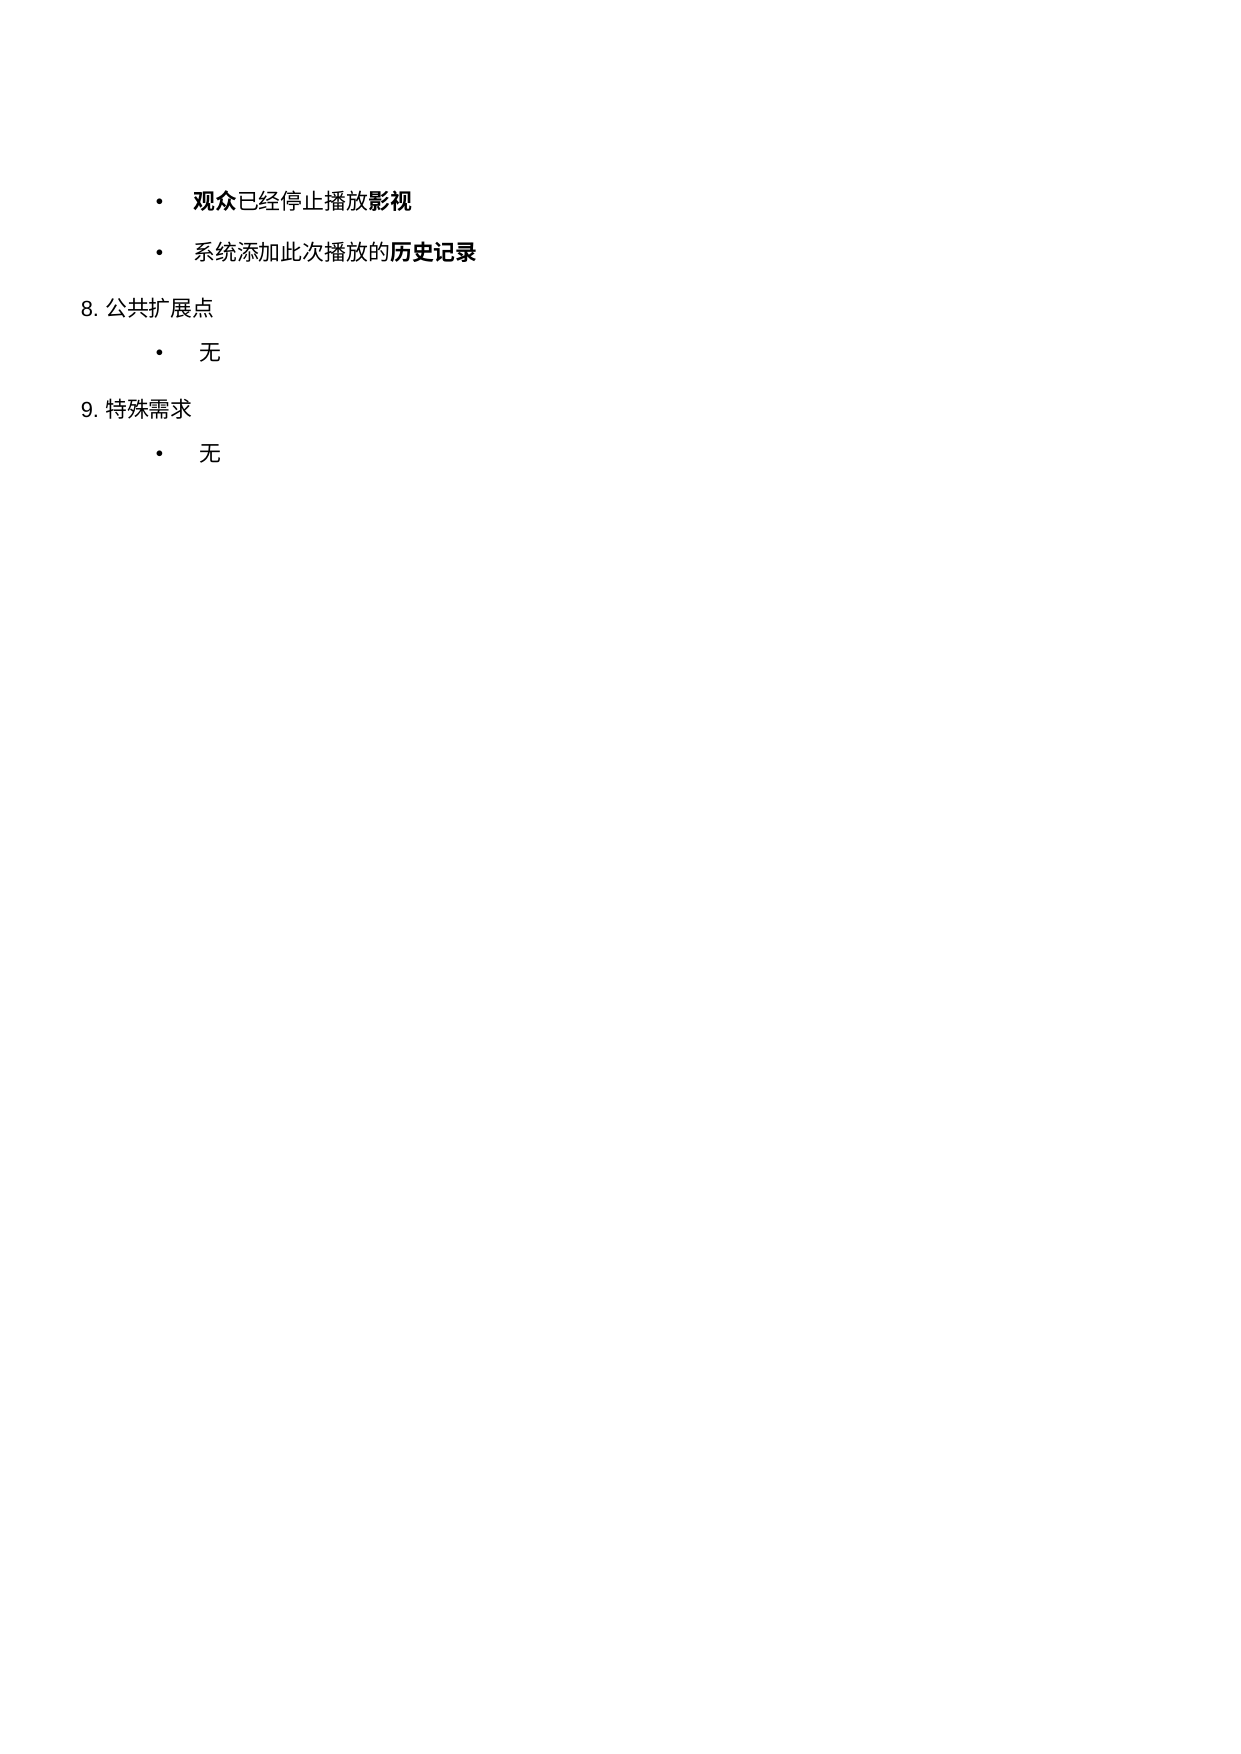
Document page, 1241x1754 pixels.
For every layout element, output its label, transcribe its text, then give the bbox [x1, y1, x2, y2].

list 无 [156, 436, 1122, 468]
list 系统添加此次播放的历史记录 [156, 235, 1122, 266]
subtitle 公共扩展点 [81, 291, 1122, 322]
list 无 [156, 335, 1122, 367]
list 观众已经停止播放影视 [156, 184, 1122, 216]
subtitle 特殊需求 [81, 392, 1122, 423]
